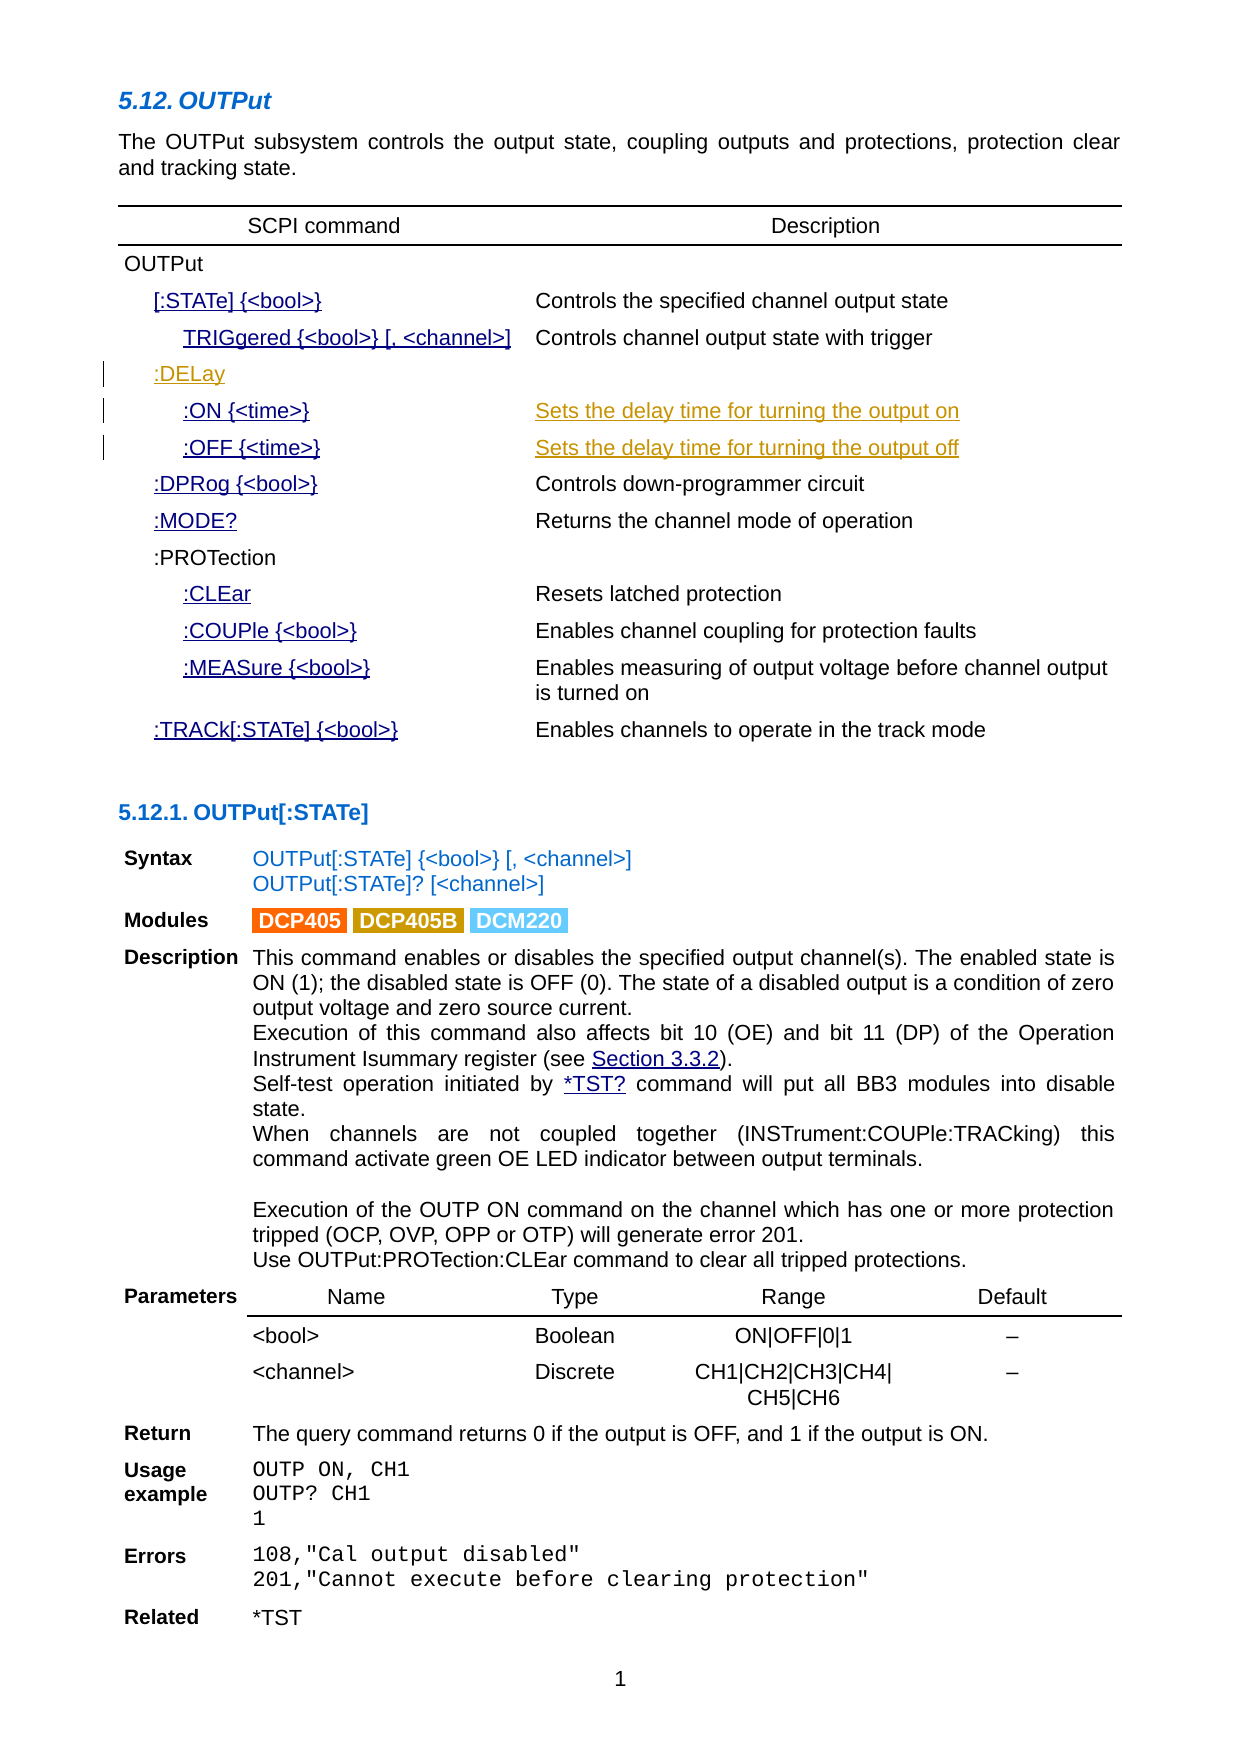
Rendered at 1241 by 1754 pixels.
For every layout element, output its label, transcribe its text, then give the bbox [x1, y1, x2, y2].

table_cell Sets the delay time for turning the output on [530, 392, 1122, 429]
table_cell Enables measuring of output voltage before channel output is turned on [530, 649, 1122, 711]
table_cell – [903, 1317, 1122, 1353]
table_cell :DELay [118, 356, 529, 392]
table_cell Sets the delay time for turning the output off [530, 429, 1122, 466]
table_cell ON|OFF|0|1 [684, 1317, 903, 1353]
table_cell [:STATe] {<bool>} [118, 282, 529, 319]
table_cell Default [903, 1278, 1122, 1315]
table_cell Range [684, 1278, 903, 1315]
table_cell Modules [118, 902, 247, 939]
table_header OUTPut[:STATe] {<bool>} [, <channel>] OUTPut[:STATe]? [<channel>] [247, 840, 1122, 902]
table_cell OUTP ON, CH1 OUTP? CH1 1 [247, 1452, 1122, 1538]
table_cell *TST [247, 1599, 1122, 1636]
table_cell Controls channel output state with trigger [530, 319, 1122, 356]
table_header Syntax [118, 840, 247, 902]
table_cell Returns the channel mode of operation [530, 502, 1122, 539]
table_cell :OFF {<time>} [118, 429, 529, 466]
table_cell Name [247, 1278, 465, 1315]
table_cell DCP405 DCP405B DCM220 [247, 902, 1122, 939]
table_cell Return [118, 1415, 247, 1452]
table_header SCPI command [118, 207, 529, 243]
table_cell CH1|CH2|CH3|CH4|CH5|CH6 [684, 1354, 903, 1415]
table_cell Boolean [465, 1317, 684, 1353]
table_cell :DPRog {<bool>} [118, 466, 529, 502]
table_cell This command enables or disables the specified output channel(s). The enabled state is ON (1); the disabled state is OFF (0). The state of a disabled output is a condition of zero output voltage and zero source current. Execution of this command also affects bit 10 (OE) and bit 11 (DP) of the Operation Instrument Isummary register (see Section 3.3.2). Self-test operation initiated by *TST? command will put all BB3 modules into disable state. When channels are not coupled together (INSTrument:COUPle:TRACking) this command activate green OE LED indicator between output terminals. Execution of the OUTP ON command on the channel which has one or more protection tripped (OCP, OVP, OPP or OTP) will generate error 201. Use OUTPut:PROTection:CLEar command to clear all tripped protections. [247, 939, 1122, 1278]
table_cell [530, 356, 1122, 392]
table_cell Discrete [465, 1354, 684, 1415]
subtitle OUTPut [118, 86, 1122, 114]
table_cell :PROTection [118, 539, 529, 576]
table_cell <bool> [247, 1317, 465, 1353]
table_cell :CLEar [118, 576, 529, 612]
table_cell Controls the specified channel output state [530, 282, 1122, 319]
table_cell Description [118, 939, 247, 1278]
table_cell 108,"Cal output disabled" 201,"Cannot execute before clearing protection" [247, 1538, 1122, 1599]
table_cell Usage example [118, 1452, 247, 1538]
table_cell Errors [118, 1538, 247, 1599]
table_cell The query command returns 0 if the output is OFF, and 1 if the output is ON. [247, 1415, 1122, 1452]
table_cell TRIGgered {<bool>} [, <channel>] [118, 319, 529, 356]
table_cell – [903, 1354, 1122, 1415]
table_cell Enables channel coupling for protection faults [530, 612, 1122, 649]
table_cell Enables channels to operate in the track mode [530, 711, 1122, 747]
table_cell Related [118, 1599, 247, 1636]
table_cell :MODE? [118, 502, 529, 539]
table_header Description [530, 207, 1122, 243]
table_cell :MEASure {<bool>} [118, 649, 529, 711]
table_cell :ON {<time>} [118, 392, 529, 429]
table_cell Parameters [118, 1278, 247, 1415]
table_cell [530, 539, 1122, 576]
subtitle OUTPut[:STATe] [118, 799, 1122, 826]
table_cell [530, 246, 1122, 282]
table_cell Resets latched protection [530, 576, 1122, 612]
table_cell Controls down-programmer circuit [530, 466, 1122, 502]
table_cell :TRACk[:STATe] {<bool>} [118, 711, 529, 747]
text The OUTPut subsystem controls the output state, coupling outputs and protections, protection clear and tracking state. [118, 129, 1122, 179]
table_cell <channel> [247, 1354, 465, 1415]
table_cell Type [465, 1278, 684, 1315]
table_cell :COUPle {<bool>} [118, 612, 529, 649]
table_cell OUTPut [118, 246, 529, 282]
